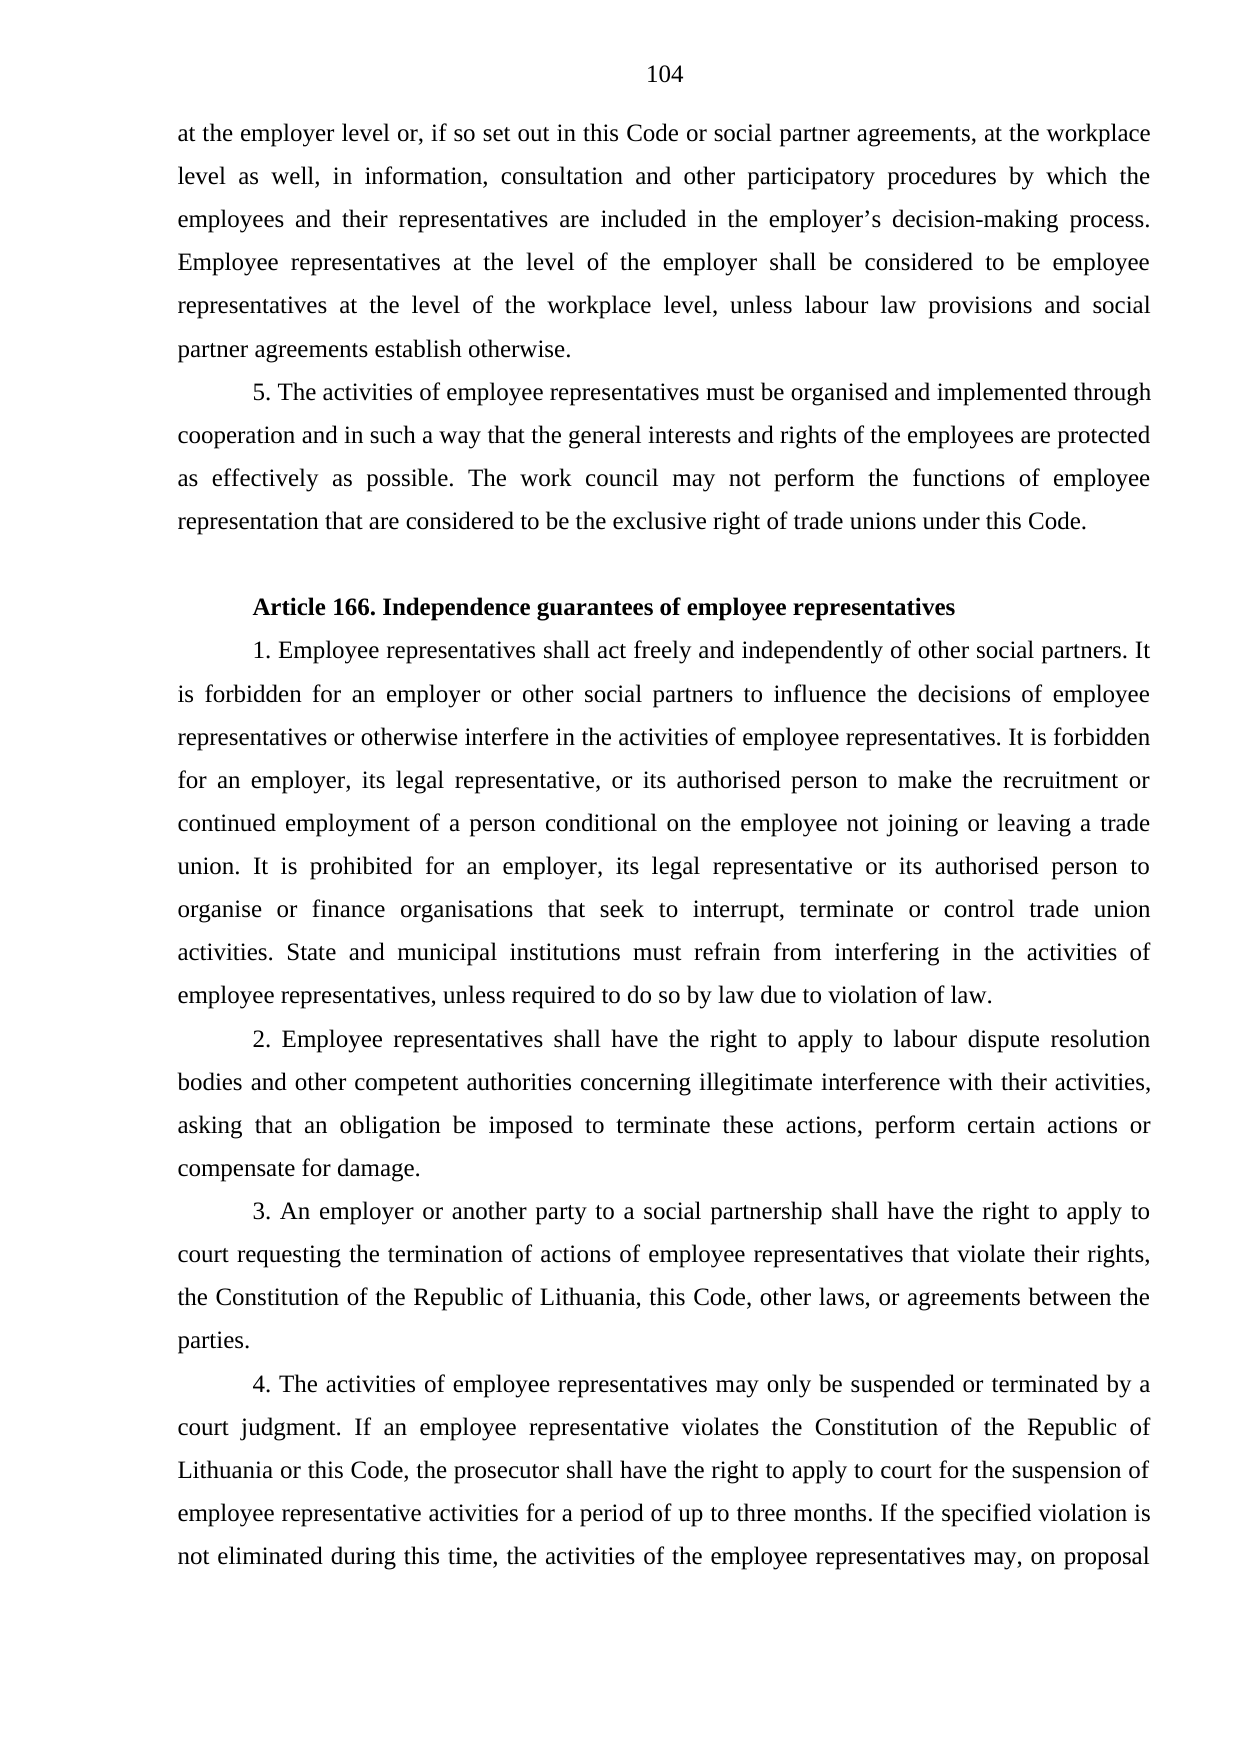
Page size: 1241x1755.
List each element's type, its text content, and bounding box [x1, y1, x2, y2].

text at the employer level or, if so set out in this Code or social partner agreements, at the workplace level as well, in information, consultation and other participatory procedures by which the employees and their representatives are included in the employer’s decision-making process. Employee representatives at the level of the employer shall be considered to be employee representatives at the level of the workplace level, unless labour law provisions and social partner agreements establish otherwise. [177, 118, 1152, 362]
text 1. Employee representatives shall act freely and independently of other social partners. It is forbidden for an employer or other social partners to influence the decisions of employee representatives or otherwise interfere in the activities of employee representatives. It is forbidden for an employer, its legal representative, or its authorised person to make the recruitment or continued employment of a person conditional on the employee not joining or leaving a trade union. It is prohibited for an employer, its legal representative or its authorised person to organise or finance organisations that seek to interrupt, terminate or control trade union activities. State and municipal institutions must refrain from interfering in the activities of employee representatives, unless required to do so by law due to violation of law. [177, 636, 1152, 1009]
text 3. An employer or another party to a social partnership shall have the right to apply to court requesting the termination of actions of employee representatives that violate their rights, the Constitution of the Republic of Lithuania, this Code, other laws, or agreements between the parties. [177, 1196, 1152, 1354]
text 2. Employee representatives shall have the right to apply to labour dispute resolution bodies and other competent authorities concerning illegitimate interference with their activities, asking that an obligation be imposed to terminate these actions, perform certain actions or compensate for damage. [177, 1024, 1152, 1182]
text 5. The activities of employee representatives must be organised and implemented through cooperation and in such a way that the general interests and rights of the employees are protected as effectively as possible. The work council may not perform the functions of employee representation that are considered to be the exclusive right of trade unions under this Code. [177, 377, 1152, 535]
text 4. The activities of employee representatives may only be suspended or terminated by a court judgment. If an employee representative violates the Constitution of the Republic of Lithuania or this Code, the prosecutor shall have the right to apply to court for the suspension of employee representative activities for a period of up to three months. If the specified violation is not eliminated during this time, the activities of the employee representatives may, on proposal [177, 1369, 1152, 1570]
text Article 166. Independence guarantees of employee representatives [177, 592, 1152, 621]
